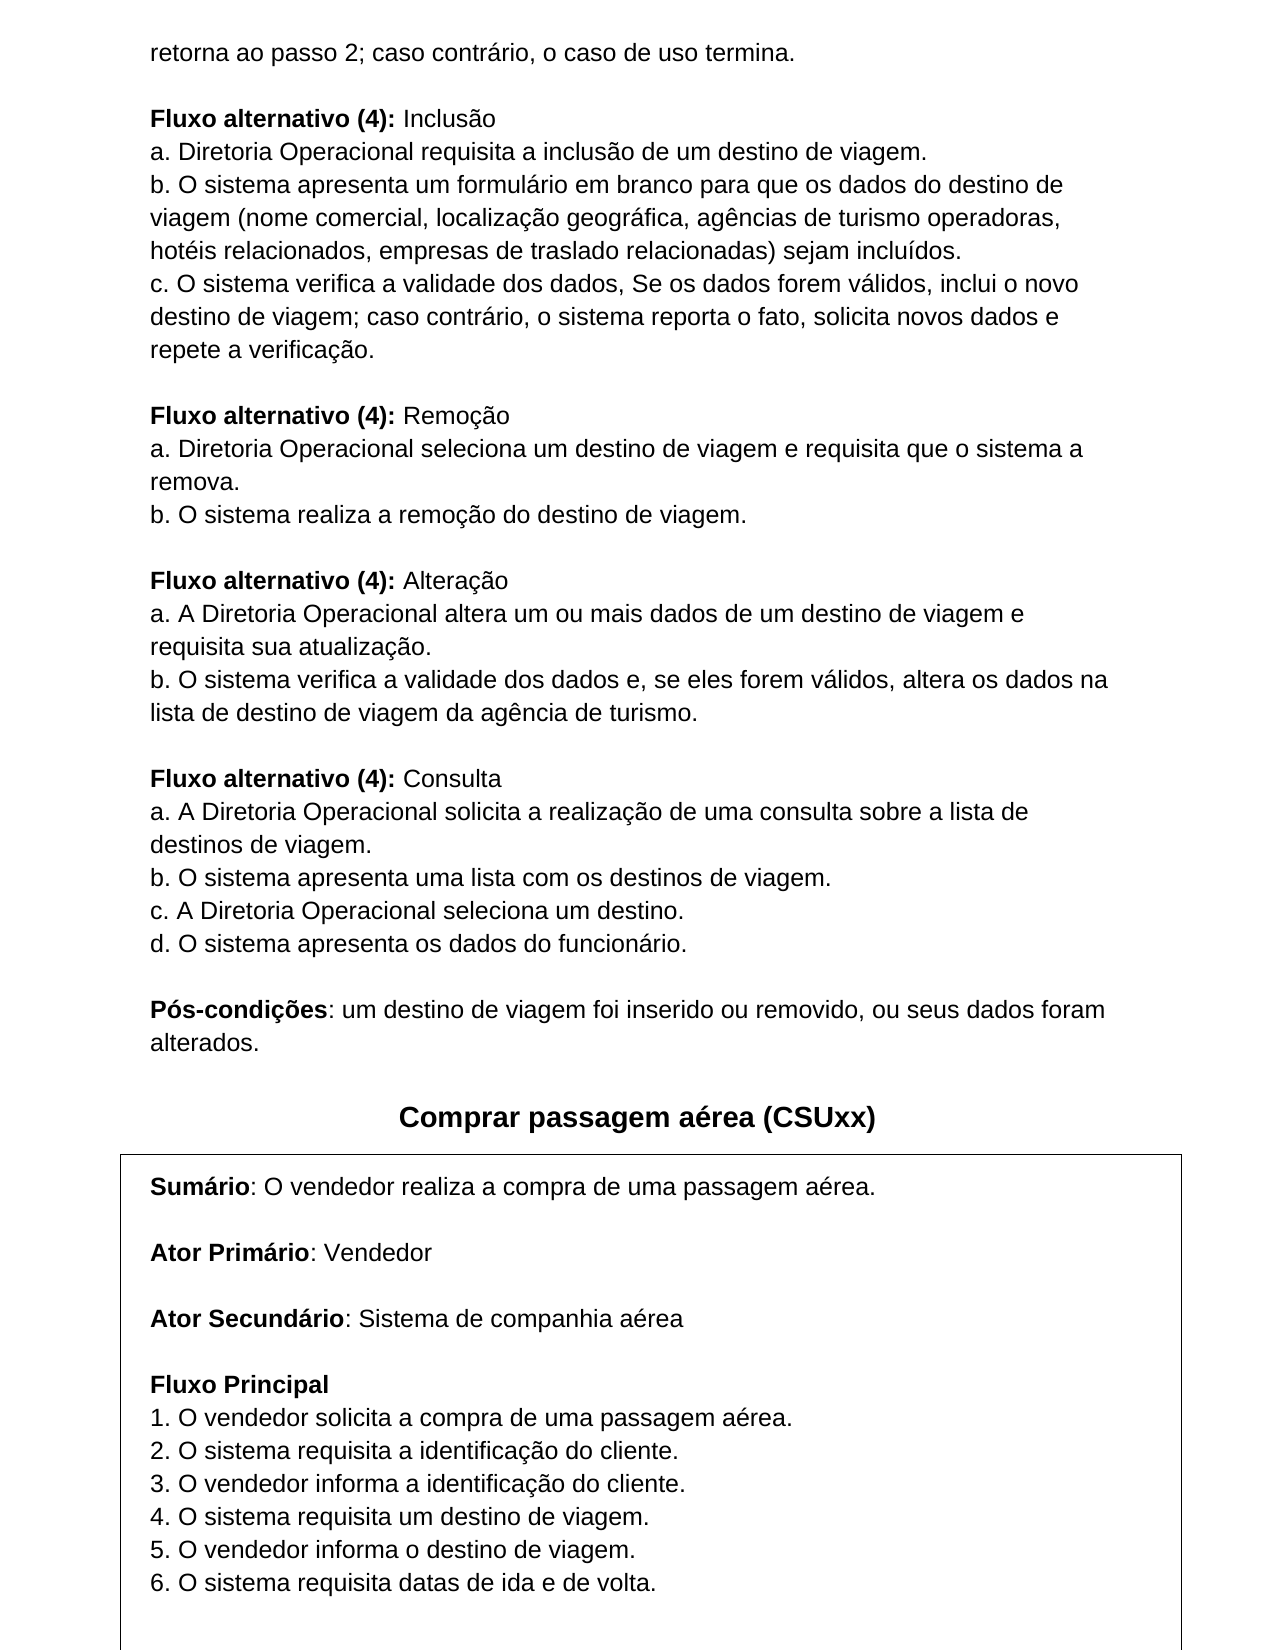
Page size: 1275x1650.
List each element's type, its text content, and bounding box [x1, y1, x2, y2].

list Diretoria Operacional seleciona um destino de viagem e requisita que o sistema a remova. [150, 434, 1125, 496]
list O sistema apresenta um formulário em branco para que os dados do destino de viagem (nome comercial, localização geográfica, agências de turismo operadoras, hotéis relacionados, empresas de traslado relacionadas) sejam incluídos. [150, 170, 1125, 265]
list O vendedor informa a identificação do cliente. [150, 1469, 1125, 1497]
list O sistema verifica a validade dos dados e, se eles forem válidos, altera os dados na lista de destino de viagem da agência de turismo. [150, 665, 1125, 727]
text Ator Secundário: Sistema de companhia aérea [150, 1304, 1125, 1332]
list O sistema realiza a remoção do destino de viagem. [150, 500, 1125, 529]
text Fluxo alternativo (4): Remoção [150, 401, 1125, 430]
text Fluxo alternativo (4): Consulta [150, 764, 1125, 793]
list O vendedor solicita a compra de uma passagem aérea. [150, 1403, 1125, 1431]
text Sumário: O vendedor realiza a compra de uma passagem aérea. [150, 1172, 1125, 1200]
list retorna ao passo 2; caso contrário, o caso de uso termina. [150, 38, 1125, 67]
list O sistema apresenta uma lista com os destinos de viagem. [150, 863, 1125, 892]
list A Diretoria Operacional seleciona um destino. [150, 896, 1125, 925]
list O sistema verifica a validade dos dados, Se os dados forem válidos, inclui o novo destino de viagem; caso contrário, o sistema reporta o fato, solicita novos dados e repete a verificação. [150, 269, 1125, 364]
list Diretoria Operacional requisita a inclusão de um destino de viagem. [150, 137, 1125, 166]
list O vendedor informa o destino de viagem. [150, 1535, 1125, 1563]
text Pós-condições: um destino de viagem foi inserido ou removido, ou seus dados foram alterados. [150, 995, 1125, 1057]
text Fluxo alternativo (4): Alteração [150, 566, 1125, 595]
text Fluxo Principal [150, 1370, 1125, 1398]
list O sistema requisita a identificação do cliente. [150, 1436, 1125, 1464]
list O sistema apresenta os dados do funcionário. [150, 929, 1125, 958]
text Ator Primário: Vendedor [150, 1238, 1125, 1266]
text Fluxo alternativo (4): Inclusão [150, 104, 1125, 133]
list A Diretoria Operacional altera um ou mais dados de um destino de viagem e requisita sua atualização. [150, 599, 1125, 661]
text Comprar passagem aérea (CSUxx) [150, 1100, 1125, 1133]
list O sistema requisita datas de ida e de volta. [150, 1568, 1125, 1597]
list O sistema requisita um destino de viagem. [150, 1502, 1125, 1531]
list A Diretoria Operacional solicita a realização de uma consulta sobre a lista de destinos de viagem. [150, 797, 1125, 859]
